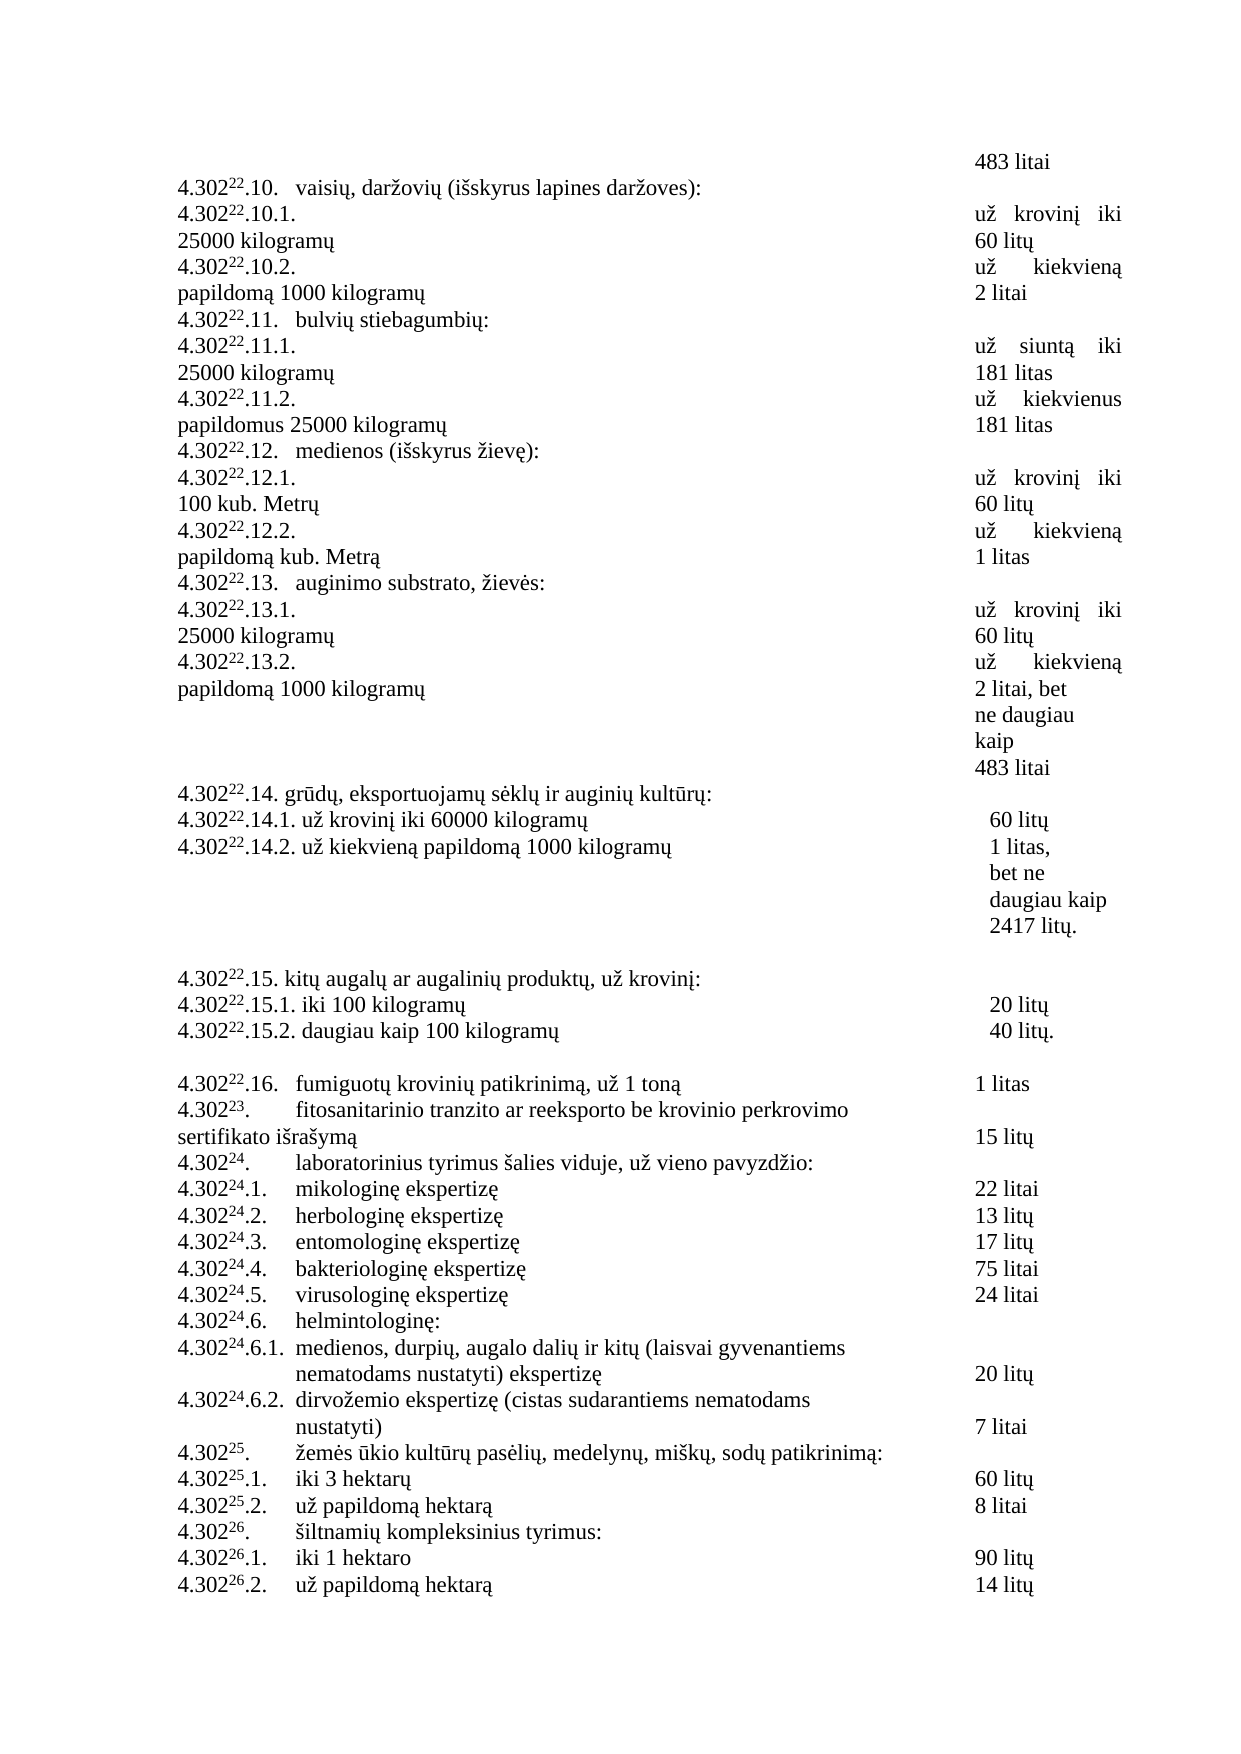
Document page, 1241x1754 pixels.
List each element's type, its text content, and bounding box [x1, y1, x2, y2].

text bet ne [177, 859, 1122, 886]
text 4.30224.3. entomologinę ekspertizę 17 litų [177, 1228, 1122, 1254]
text 4.30224.4. bakteriologinę ekspertizę 75 litai [177, 1254, 1122, 1281]
text 4.30222.11.2. už kiekvienus papildomus 25000 kilogramų 181 litas [177, 385, 1122, 438]
text 4.30225.1. iki 3 hektarų 60 litų [177, 1465, 1122, 1492]
text kaip [974, 727, 1122, 754]
text 4.30222.15.1. iki 100 kilogramų 20 litų [177, 991, 1122, 1017]
text nustatyti) 7 litai [177, 1413, 1122, 1439]
text 4.30224.5. virusologinę ekspertizę 24 litai [177, 1281, 1122, 1307]
text 4.30222.12.2. už kiekvieną papildomą kub. Metrą 1 litas [177, 517, 1122, 569]
text 4.30222.13.2. už kiekvieną papildomą 1000 kilogramų 2 litai, bet [177, 648, 1122, 701]
text 4.30224.6.2. dirvožemio ekspertizę (cistas sudarantiems nematodams [177, 1386, 1122, 1413]
text 4.30226.2. už papildomą hektarą 14 litų [177, 1571, 1122, 1597]
text 4.30222.10. vaisių, daržovių (išskyrus lapines daržoves): [177, 174, 1122, 200]
text 4.30222.16. fumiguotų krovinių patikrinimą, už 1 toną 1 litas [177, 1070, 1122, 1096]
text 4.30224. laboratorinius tyrimus šalies viduje, už vieno pavyzdžio: [177, 1149, 1122, 1176]
text 4.30224.6. helmintologinę: [177, 1307, 1122, 1334]
text 4.30222.14. grūdų, eksportuojamų sėklų ir auginių kultūrų: [177, 780, 1122, 807]
text 4.30222.11.1. už siuntą iki 25000 kilogramų 181 litas [177, 332, 1122, 385]
text 4.30224.1. mikologinę ekspertizę 22 litai [177, 1176, 1122, 1202]
text 4.30222.13.1. už krovinį iki 25000 kilogramų 60 litų [177, 596, 1122, 648]
text 4.30222.12.1. už krovinį iki 100 kub. Metrų 60 litų [177, 464, 1122, 517]
text 4.30224.2. herbologinę ekspertizę 13 litų [177, 1202, 1122, 1228]
text 4.30225. žemės ūkio kultūrų pasėlių, medelynų, miškų, sodų patikrinimą: [177, 1439, 1122, 1465]
text 2417 litų. [177, 912, 1122, 938]
text sertifikato išrašymą 15 litų [177, 1123, 1122, 1149]
text 4.30222.12. medienos (išskyrus žievę): [177, 438, 1122, 464]
text 4.30222.13. auginimo substrato, žievės: [177, 569, 1122, 596]
text 4.30222.14.1. už krovinį iki 60000 kilogramų 60 litų [177, 807, 1122, 833]
text 483 litai [974, 754, 1122, 780]
text 4.30226. šiltnamių kompleksinius tyrimus: [177, 1518, 1122, 1544]
text 4.30222.11. bulvių stiebagumbių: [177, 306, 1122, 332]
text 4.30223. fitosanitarinio tranzito ar reeksporto be krovinio perkrovimo [177, 1096, 1122, 1123]
text 4.30222.14.2. už kiekvieną papildomą 1000 kilogramų 1 litas, [177, 833, 1122, 859]
text ne daugiau [974, 701, 1122, 727]
text 4.30222.10.2. už kiekvieną papildomą 1000 kilogramų 2 litai [177, 253, 1122, 306]
text nematodams nustatyti) ekspertizę 20 litų [177, 1360, 1122, 1386]
text 483 litai [974, 148, 1122, 174]
text 4.30224.6.1. medienos, durpių, augalo dalių ir kitų (laisvai gyvenantiems [177, 1334, 1122, 1360]
text 4.30222.15.2. daugiau kaip 100 kilogramų 40 litų. [177, 1017, 1122, 1044]
text daugiau kaip [177, 886, 1122, 912]
text 4.30222.15. kitų augalų ar augalinių produktų, už krovinį: [177, 965, 1122, 991]
text 4.30225.2. už papildomą hektarą 8 litai [177, 1492, 1122, 1518]
text 4.30226.1. iki 1 hektaro 90 litų [177, 1544, 1122, 1571]
text 4.30222.10.1. už krovinį iki 25000 kilogramų 60 litų [177, 200, 1122, 253]
